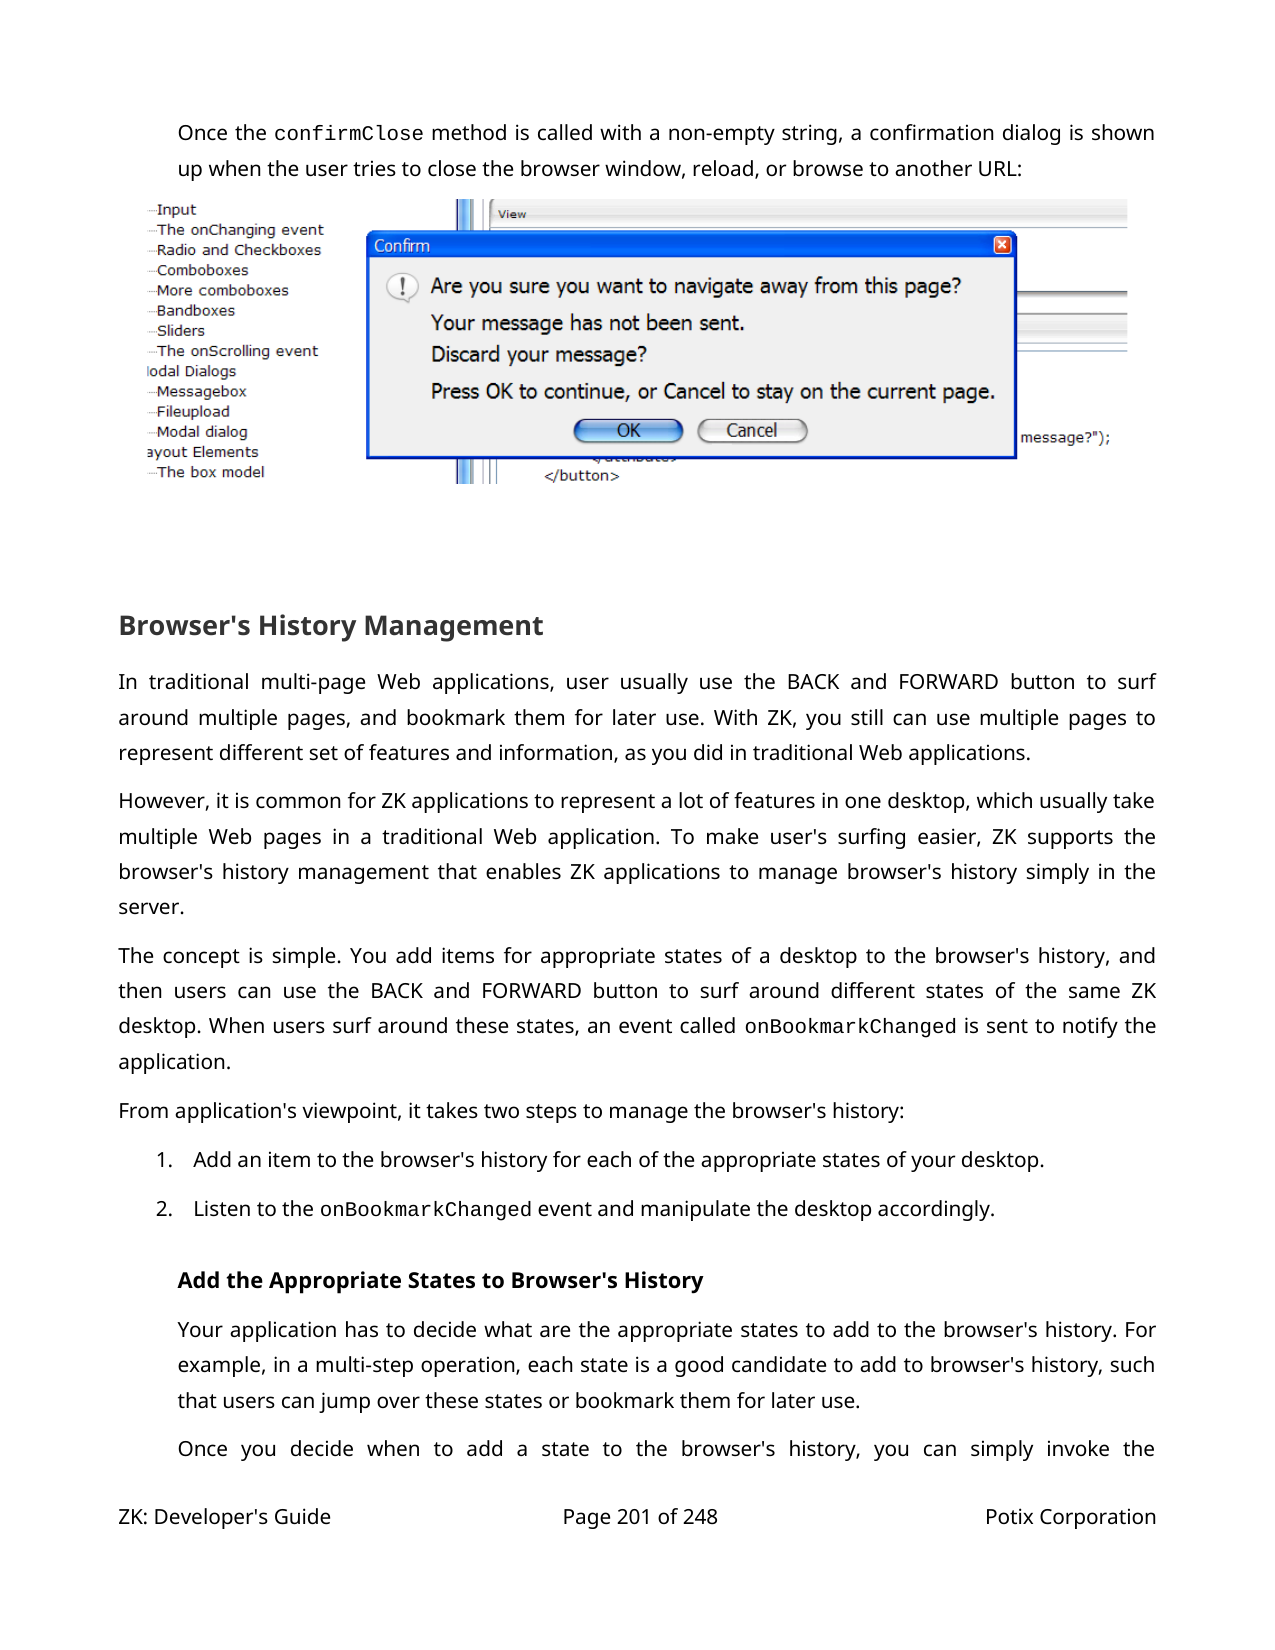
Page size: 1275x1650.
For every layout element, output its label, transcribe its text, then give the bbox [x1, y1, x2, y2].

picture [147, 199, 1128, 484]
text The concept is simple. You add items for appropriate states of a desktop to the browser's history, and then users can use the BACK and FORWARD button to surf around different states of the same ZK desktop. When users surf around these states, an event called onBookmarkChanged is sent to notify the application. [118, 941, 1157, 1075]
text Your application has to decide what are the appropriate states to add to the browser's history. For example, in a multi-step operation, each state is a good candidate to add to browser's history, such that users can jump over these states or bookmark them for later use. [177, 1315, 1157, 1414]
text From application's viewpoint, it takes two steps to manage the browser's history: [118, 1096, 1157, 1124]
text In traditional multi-page Web applications, user usually use the BACK and FORWARD button to surf around multiple pages, and bookmark them for later use. With ZK, you still can use multiple pages to represent different set of features and information, as you did in traditional Web applications. [118, 667, 1157, 766]
text Once you decide when to add a state to the browser's history, you can simply invoke the [177, 1434, 1157, 1463]
subtitle Add the Appropriate States to Browser's History [177, 1265, 1157, 1295]
list Add an item to the browser's history for each of the appropriate states of your desktop. [156, 1145, 1157, 1173]
text However, it is common for ZK applications to represent a lot of features in one desktop, which usually take multiple Web pages in a traditional Web application. To make user's surfing easier, ZK supports the browser's history management that enables ZK applications to manage browser's history simply in the server. [118, 787, 1157, 921]
list Listen to the onBookmarkChanged event and manipulate the desktop accordingly. [156, 1194, 1157, 1222]
subtitle Browser's History Management [118, 607, 1157, 644]
text Once the confirmClose method is called with a non-empty string, a confirmation dialog is shown up when the user tries to close the browser window, reload, or browse to another URL: [177, 118, 1157, 182]
